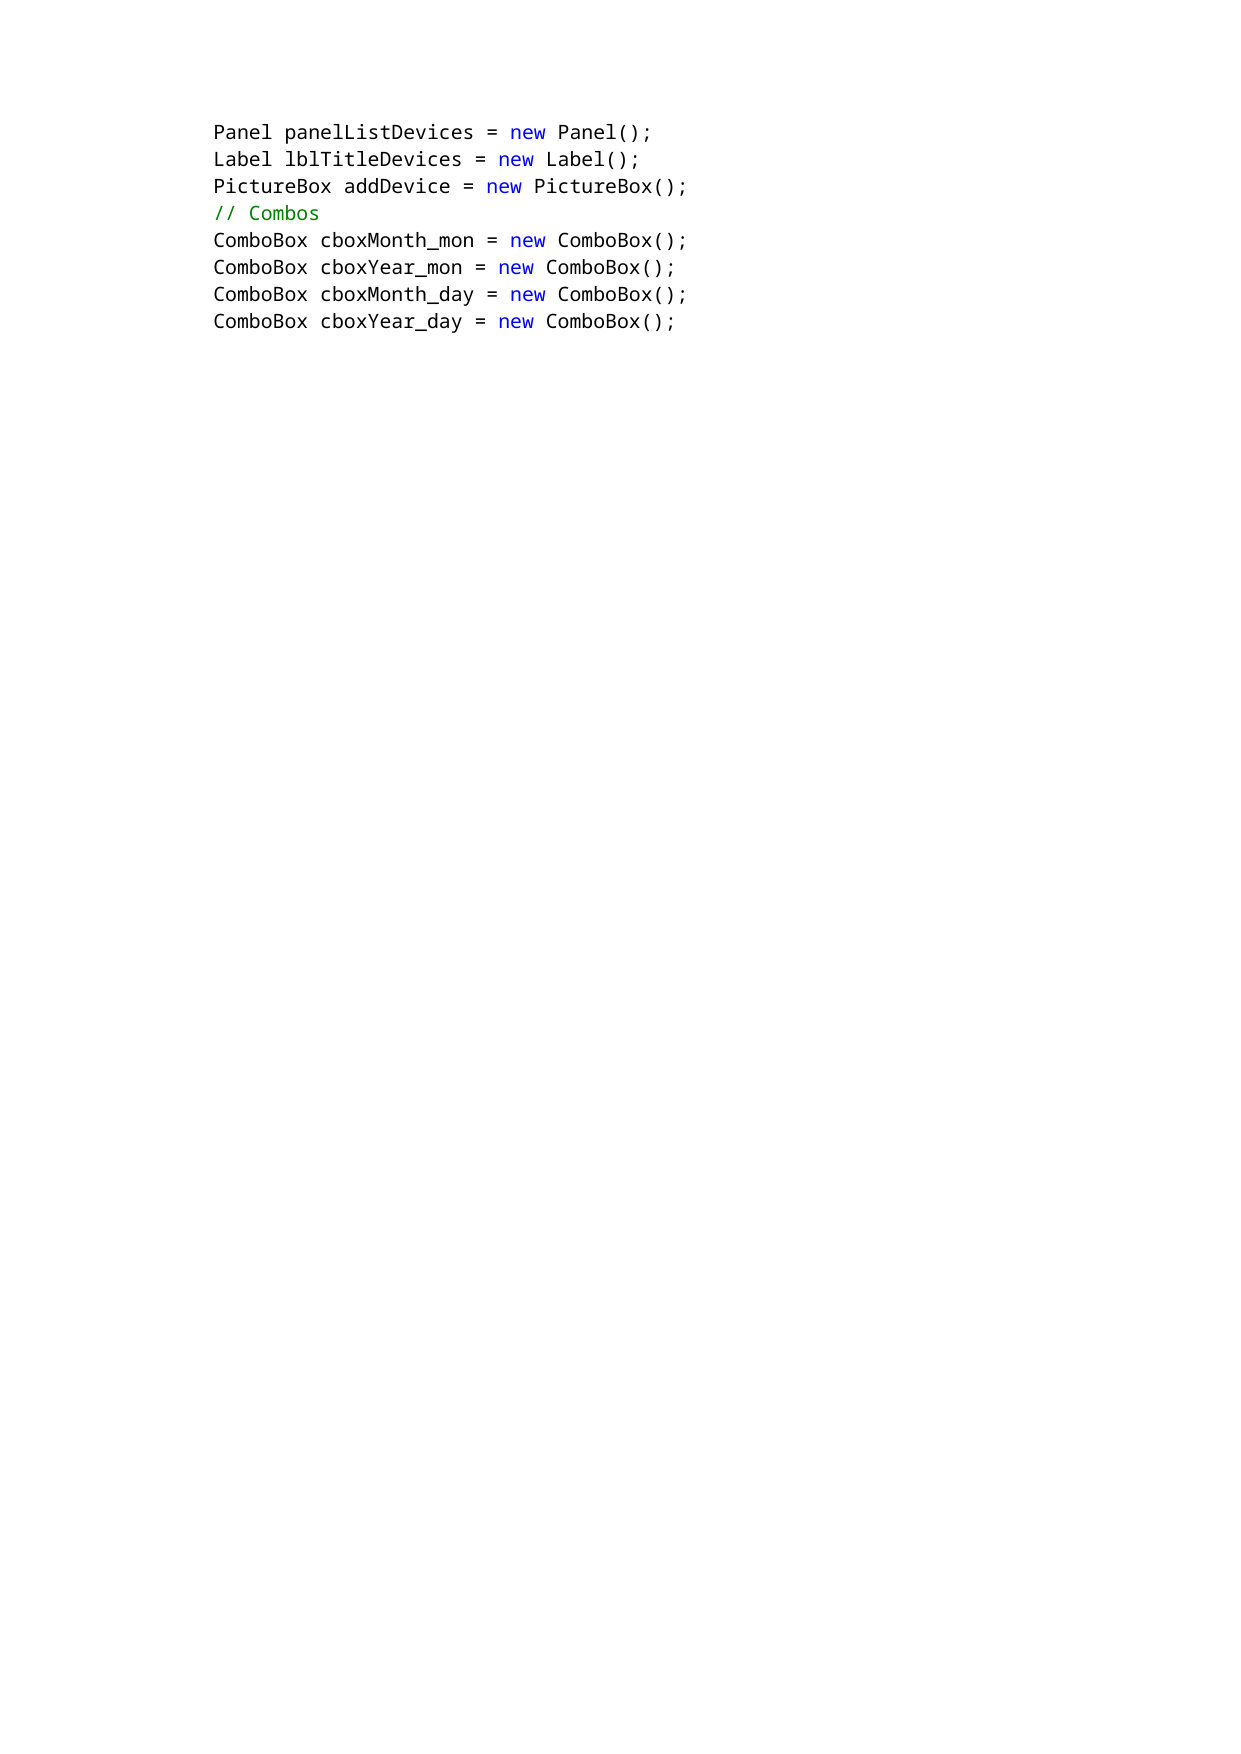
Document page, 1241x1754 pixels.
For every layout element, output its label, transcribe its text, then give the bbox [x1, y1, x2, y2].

text PictureBox addDevice = new PictureBox(); [118, 172, 1122, 199]
text ComboBox cboxYear_mon = new ComboBox(); [118, 253, 1122, 280]
text // Combos [118, 199, 1122, 226]
text ComboBox cboxMonth_day = new ComboBox(); [118, 280, 1122, 307]
text ComboBox cboxMonth_mon = new ComboBox(); [118, 226, 1122, 253]
text Panel panelListDevices = new Panel(); [118, 118, 1122, 145]
text Label lblTitleDevices = new Label(); [118, 145, 1122, 172]
text ComboBox cboxYear_day = new ComboBox(); [118, 307, 1122, 334]
